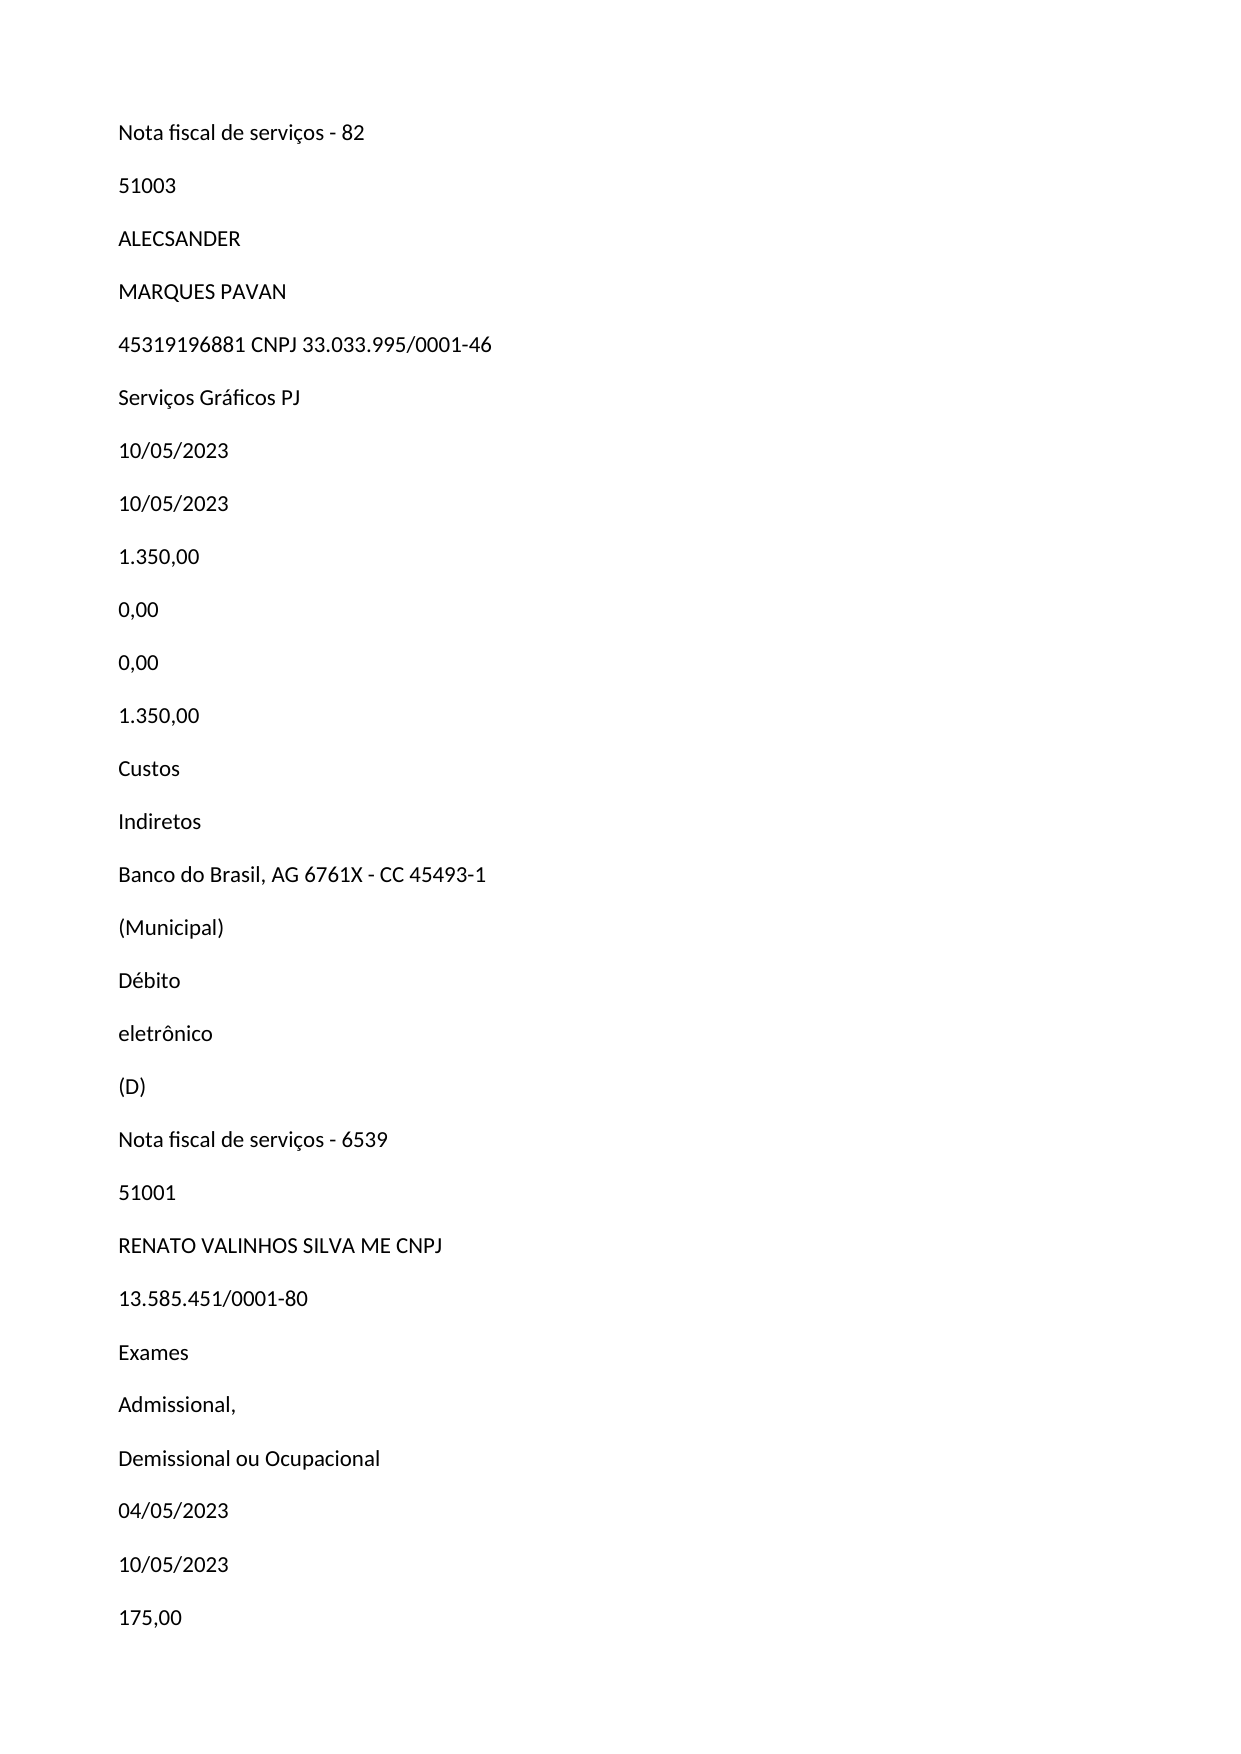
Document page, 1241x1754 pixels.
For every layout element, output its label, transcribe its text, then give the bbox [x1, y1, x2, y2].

text Custos [118, 754, 1122, 782]
text Serviços Gráficos PJ [118, 383, 1122, 411]
text 175,00 [118, 1603, 1122, 1631]
text 13.585.451/0001-80 [118, 1284, 1122, 1313]
text 04/05/2023 [118, 1497, 1122, 1525]
text eletrônico [118, 1019, 1122, 1047]
text 10/05/2023 [118, 1550, 1122, 1578]
text MARQUES PAVAN [118, 277, 1122, 305]
text Demissional ou Ocupacional [118, 1444, 1122, 1472]
text Banco do Brasil, AG 6761X - CC 45493-1 [118, 860, 1122, 888]
text 10/05/2023 [118, 436, 1122, 464]
text RENATO VALINHOS SILVA ME CNPJ [118, 1232, 1122, 1259]
text 51001 [118, 1178, 1122, 1207]
text 51003 [118, 171, 1122, 199]
text (D) [118, 1072, 1122, 1101]
text Nota fiscal de serviços - 82 [118, 118, 1122, 146]
text Nota fiscal de serviços - 6539 [118, 1126, 1122, 1153]
text 0,00 [118, 595, 1122, 623]
text Exames [118, 1338, 1122, 1366]
text 1.350,00 [118, 701, 1122, 729]
text ALECSANDER [118, 224, 1122, 252]
text 45319196881 CNPJ 33.033.995/0001-46 [118, 330, 1122, 358]
text Indiretos [118, 807, 1122, 835]
text 0,00 [118, 648, 1122, 676]
text 10/05/2023 [118, 489, 1122, 517]
text Admissional, [118, 1391, 1122, 1419]
text (Municipal) [118, 913, 1122, 941]
text 1.350,00 [118, 542, 1122, 570]
text Débito [118, 966, 1122, 994]
